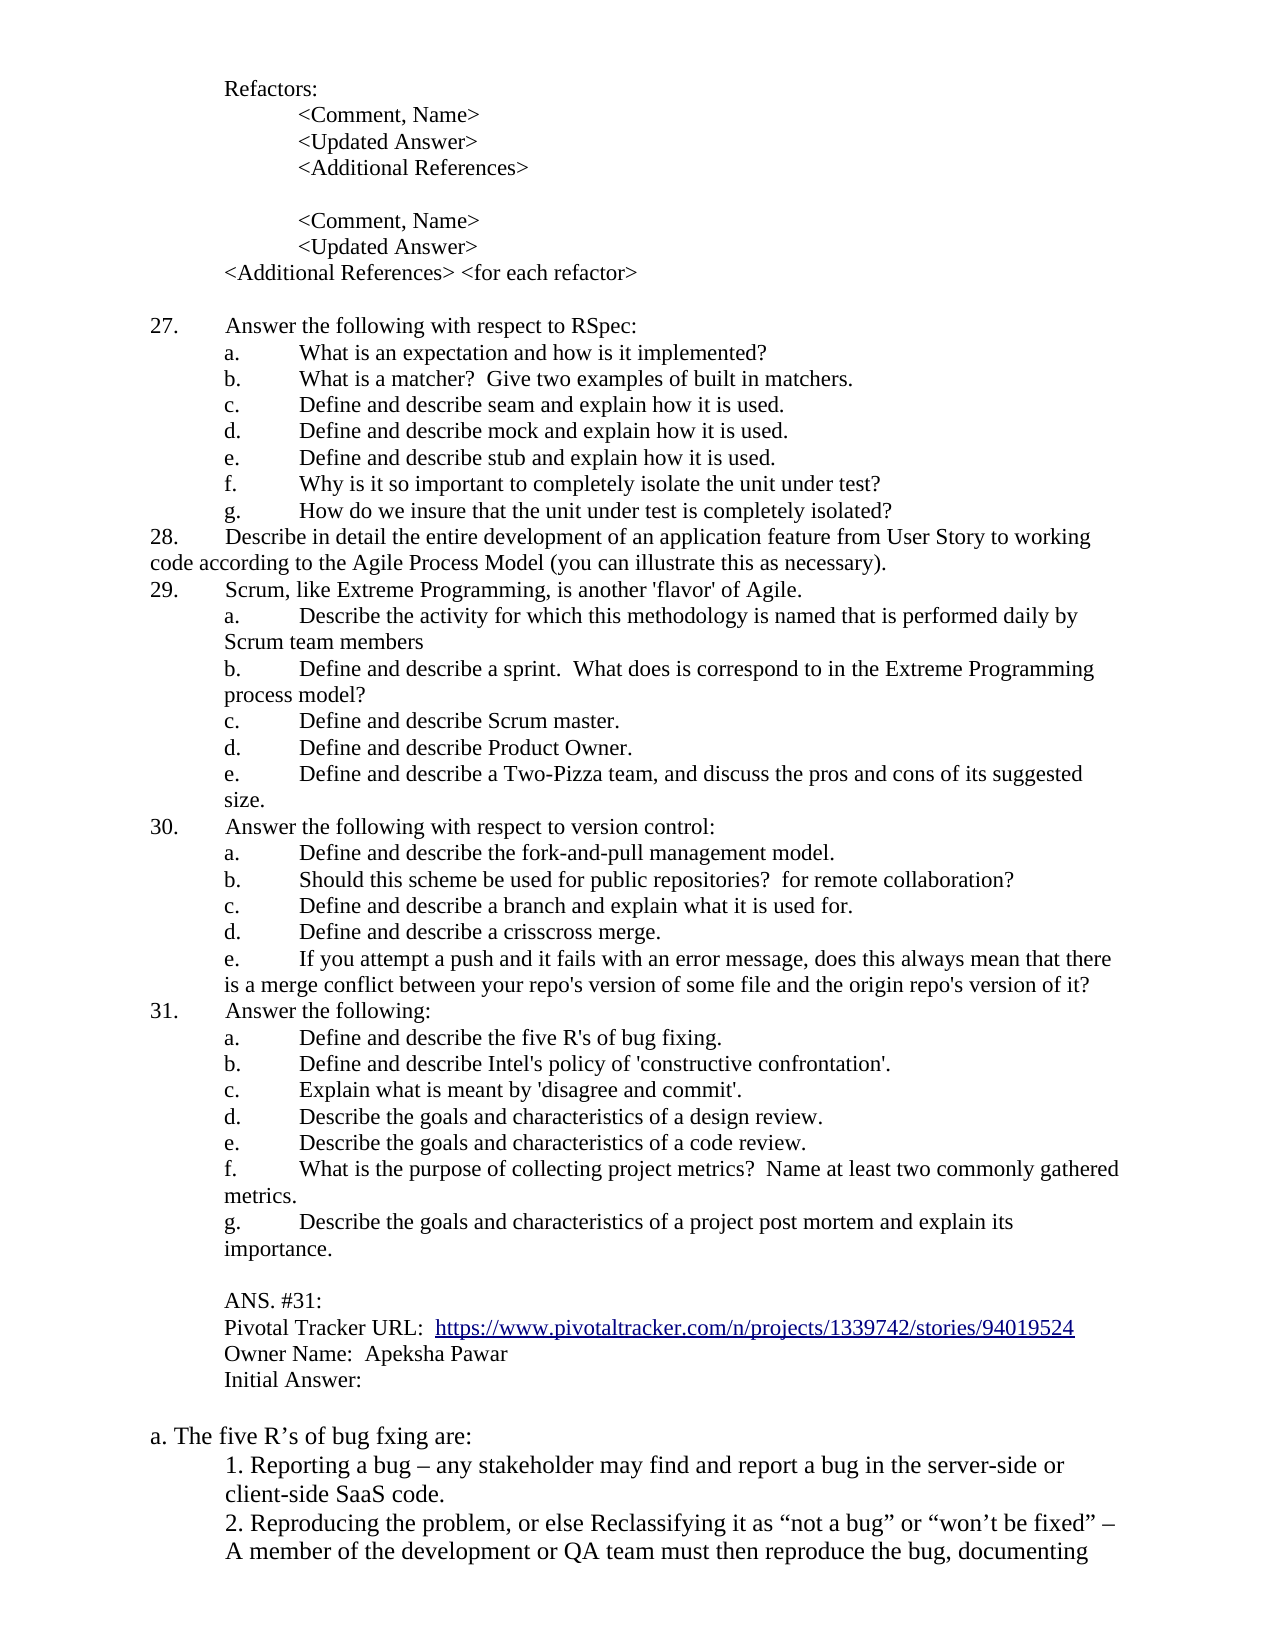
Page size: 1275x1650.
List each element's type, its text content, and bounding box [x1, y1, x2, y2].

text Refactors: [224, 75, 1125, 101]
text e. Define and describe a Two-Pizza team, and discuss the pros and cons of its suggested size. [224, 760, 1125, 813]
text e. Define and describe stub and explain how it is used. [224, 444, 1125, 470]
text d. Define and describe mock and explain how it is used. [224, 418, 1125, 444]
text d. Define and describe Product Owner. [224, 734, 1125, 760]
text <Updated Answer> [298, 128, 1125, 154]
text a. Describe the activity for which this methodology is named that is performed daily by Scrum team members [224, 602, 1125, 655]
text <Additional References> [298, 154, 1125, 180]
text <Comment, Name> [298, 207, 1125, 233]
text f. What is the purpose of collecting project metrics? Name at least two commonly gathered metrics. [224, 1156, 1125, 1208]
text c. Explain what is meant by 'disagree and commit'. [224, 1076, 1125, 1103]
text c. Define and describe a branch and explain what it is used for. [224, 892, 1125, 918]
text b. What is a matcher? Give two examples of built in matchers. [224, 365, 1125, 391]
text a. Define and describe the fork-and-pull management model. [224, 839, 1125, 866]
text b. Define and describe Intel's policy of 'constructive confrontation'. [224, 1050, 1125, 1076]
text g. Describe the goals and characteristics of a project post mortem and explain its importance. ANS. #31: [224, 1208, 1125, 1314]
text 28. Describe in detail the entire development of an application feature from User Story to working code according to the Agile Process Model (you can illustrate this as necessary). [150, 523, 1125, 576]
text g. How do we insure that the unit under test is completely isolated? [224, 497, 1125, 523]
text a. The five R’s of bug fxing are: 1. Reporting a bug – any stakeholder may find and report a bug in the server-side or client-side SaaS code. 2. Reproducing the problem, or else Reclassifying it as “not a bug” or “won’t be fixed” – A member of the development or QA team must then reproduce the bug, documenting [150, 1393, 1125, 1565]
text <Additional References> <for each refactor> [224, 259, 1125, 286]
text c. Define and describe seam and explain how it is used. [224, 391, 1125, 418]
text d. Define and describe a crisscross merge. [224, 918, 1125, 945]
text Owner Name: Apeksha Pawar [224, 1340, 1125, 1366]
text b. Define and describe a sprint. What does is correspond to in the Extreme Programming process model? [224, 655, 1125, 707]
text 27. Answer the following with respect to RSpec: [150, 312, 1125, 338]
text e. If you attempt a push and it fails with an error message, does this always mean that there is a merge conflict between your repo's version of some file and the origin repo's version of it? [224, 945, 1125, 997]
text <Updated Answer> [298, 233, 1125, 259]
text a. Define and describe the five R's of bug fixing. [224, 1024, 1125, 1050]
text a. What is an expectation and how is it implemented? [224, 338, 1125, 365]
text 30. Answer the following with respect to version control: [150, 813, 1125, 839]
text <Comment, Name> [298, 101, 1125, 128]
text e. Describe the goals and characteristics of a code review. [224, 1129, 1125, 1156]
text b. Should this scheme be used for public repositories? for remote collaboration? [224, 866, 1125, 892]
text Initial Answer: [224, 1366, 1125, 1393]
text 29. Scrum, like Extreme Programming, is another 'flavor' of Agile. [150, 576, 1125, 602]
text Pivotal Tracker URL: https://www.pivotaltracker.com/n/projects/1339742/stories/94019524 [224, 1314, 1125, 1340]
text f. Why is it so important to completely isolate the unit under test? [224, 470, 1125, 497]
text c. Define and describe Scrum master. [224, 707, 1125, 734]
text d. Describe the goals and characteristics of a design review. [224, 1103, 1125, 1129]
text 31. Answer the following: [150, 997, 1125, 1024]
